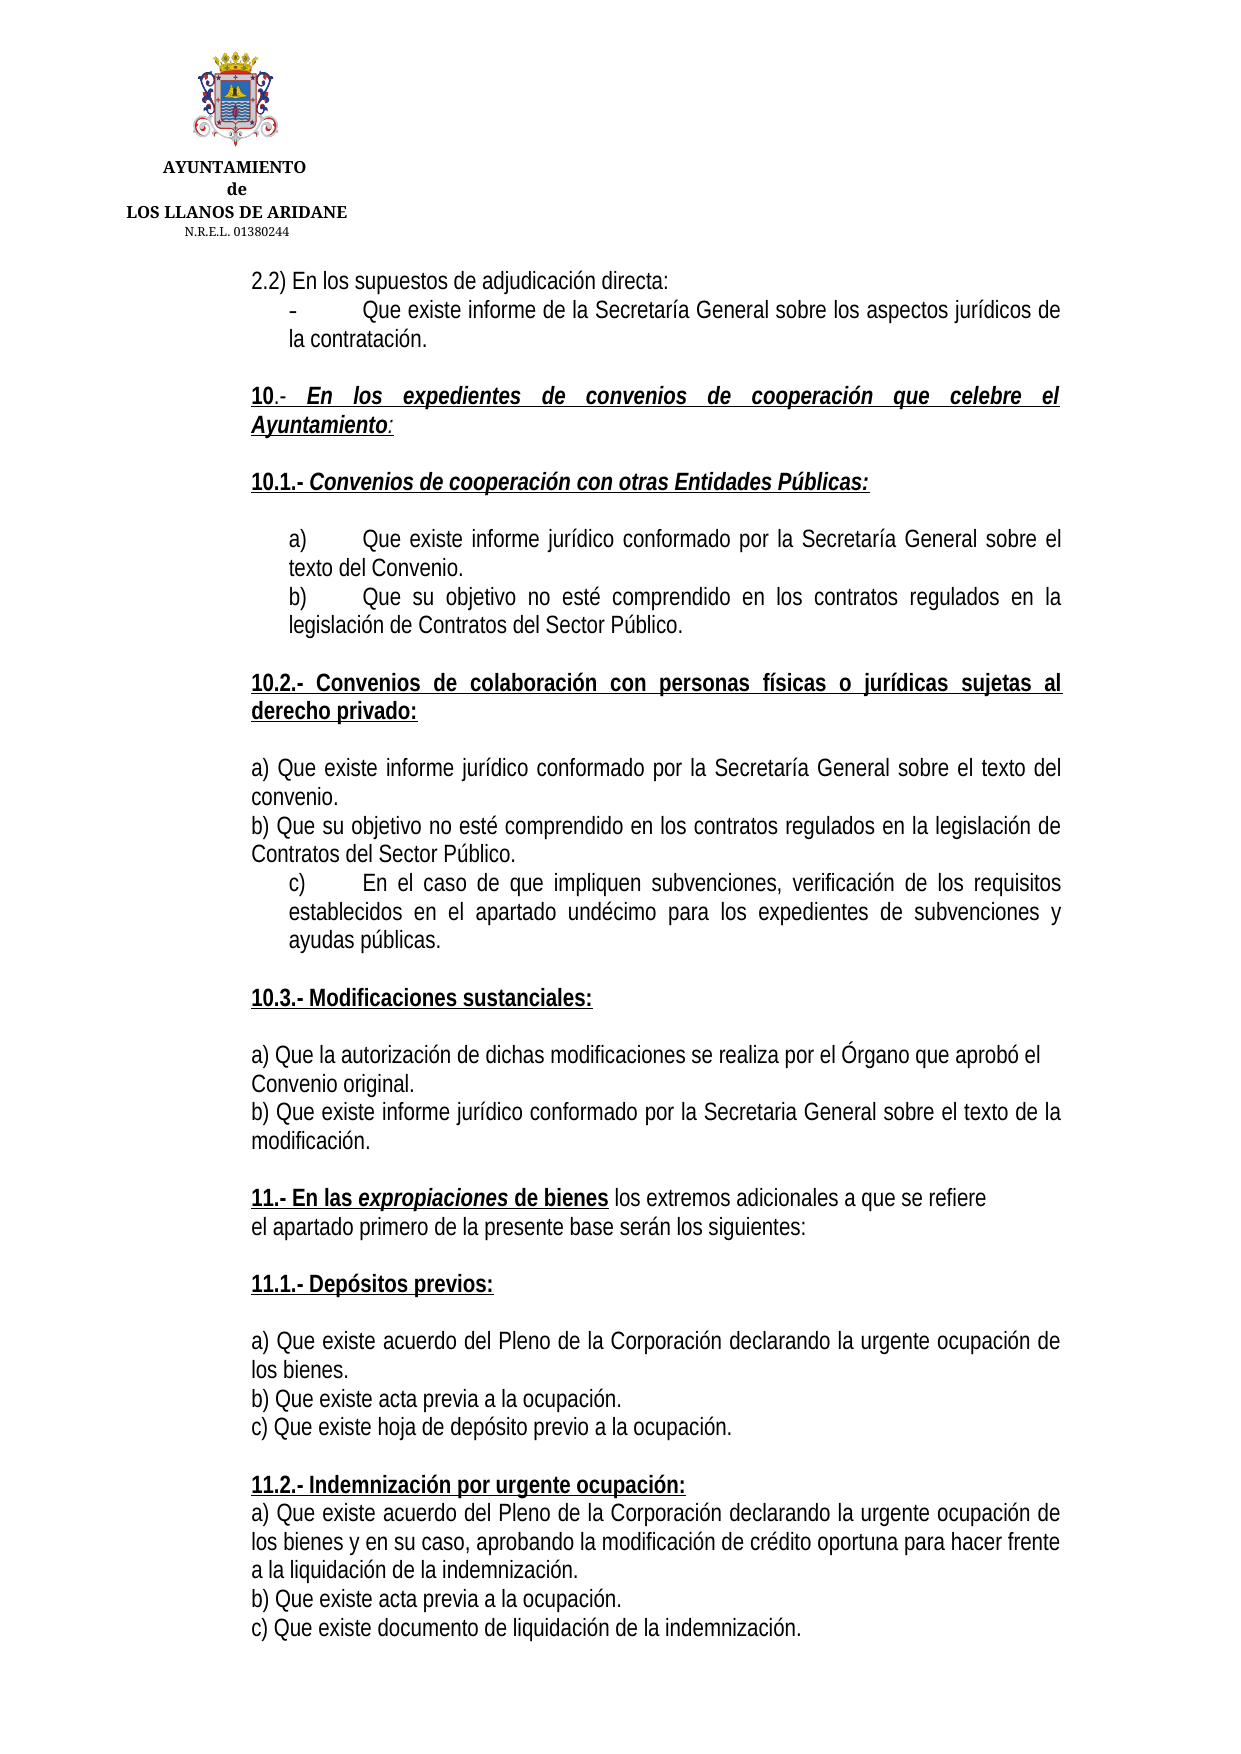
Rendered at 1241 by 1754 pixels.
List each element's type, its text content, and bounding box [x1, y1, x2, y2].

text 11.- En las expropiaciones de bienes los extremos adicionales a que se refiere [251, 1183, 1063, 1212]
list Que existe informe jurídico conformado por la Secretaría General sobre el texto del Convenio. [288, 524, 1063, 582]
text 10.2.- Convenios de colaboración con personas físicas o jurídicas sujetas al [251, 667, 1063, 693]
text a) Que la autorización de dichas modificaciones se realiza por el Órgano que aprobó el [251, 1040, 1063, 1068]
text b) Que existe acta previa a la ocupación. [251, 1384, 1063, 1412]
text el apartado primero de la presente base serán los siguientes: [251, 1212, 1063, 1240]
text 10.3.- Modificaciones sustanciales: [251, 983, 1063, 1011]
text a) Que existe informe jurídico conformado por la Secretaría General sobre el texto del convenio. [251, 753, 1063, 811]
text a) Que existe acuerdo del Pleno de la Corporación declarando la urgente ocupación de los bienes y en su caso, aprobando la modificación de crédito oportuna para hacer frente a la liquidación de la indemnización. [251, 1498, 1063, 1584]
text a) Que existe acuerdo del Pleno de la Corporación declarando la urgente ocupación de los bienes. [251, 1326, 1063, 1384]
text 2.2) En los supuestos de adjudicación directa: [251, 266, 1063, 295]
text b) Que existe acta previa a la ocupación. [251, 1584, 1063, 1613]
text Convenio original. [251, 1068, 1063, 1097]
list En el caso de que impliquen subvenciones, verificación de los requisitos establecidos en el apartado undécimo para los expedientes de subvenciones y ayudas públicas. [288, 868, 1063, 954]
text c) Que existe hoja de depósito previo a la ocupación. [251, 1412, 1063, 1441]
text 11.1.- Depósitos previos: [251, 1269, 1063, 1298]
text c) Que existe documento de liquidación de la indemnización. [251, 1613, 1063, 1641]
text b) Que su objetivo no esté comprendido en los contratos regulados en la legislación de Contratos del Sector Público. [251, 811, 1063, 868]
picture [192, 51, 279, 147]
text derecho privado: [251, 694, 1063, 725]
list Que existe informe de la Secretaría General sobre los aspectos jurídicos de la contratación. [288, 295, 1063, 352]
text 10.- En los expedientes de convenios de cooperación que celebre el Ayuntamiento: [251, 381, 1063, 438]
text b) Que existe informe jurídico conformado por la Secretaria General sobre el texto de la modificación. [251, 1097, 1063, 1154]
text 11.2.- Indemnización por urgente ocupación: [251, 1469, 1063, 1498]
list Que su objetivo no esté comprendido en los contratos regulados en la legislación de Contratos del Sector Público. [288, 582, 1063, 639]
text 10.1.- Convenios de cooperación con otras Entidades Públicas: [251, 467, 1063, 496]
